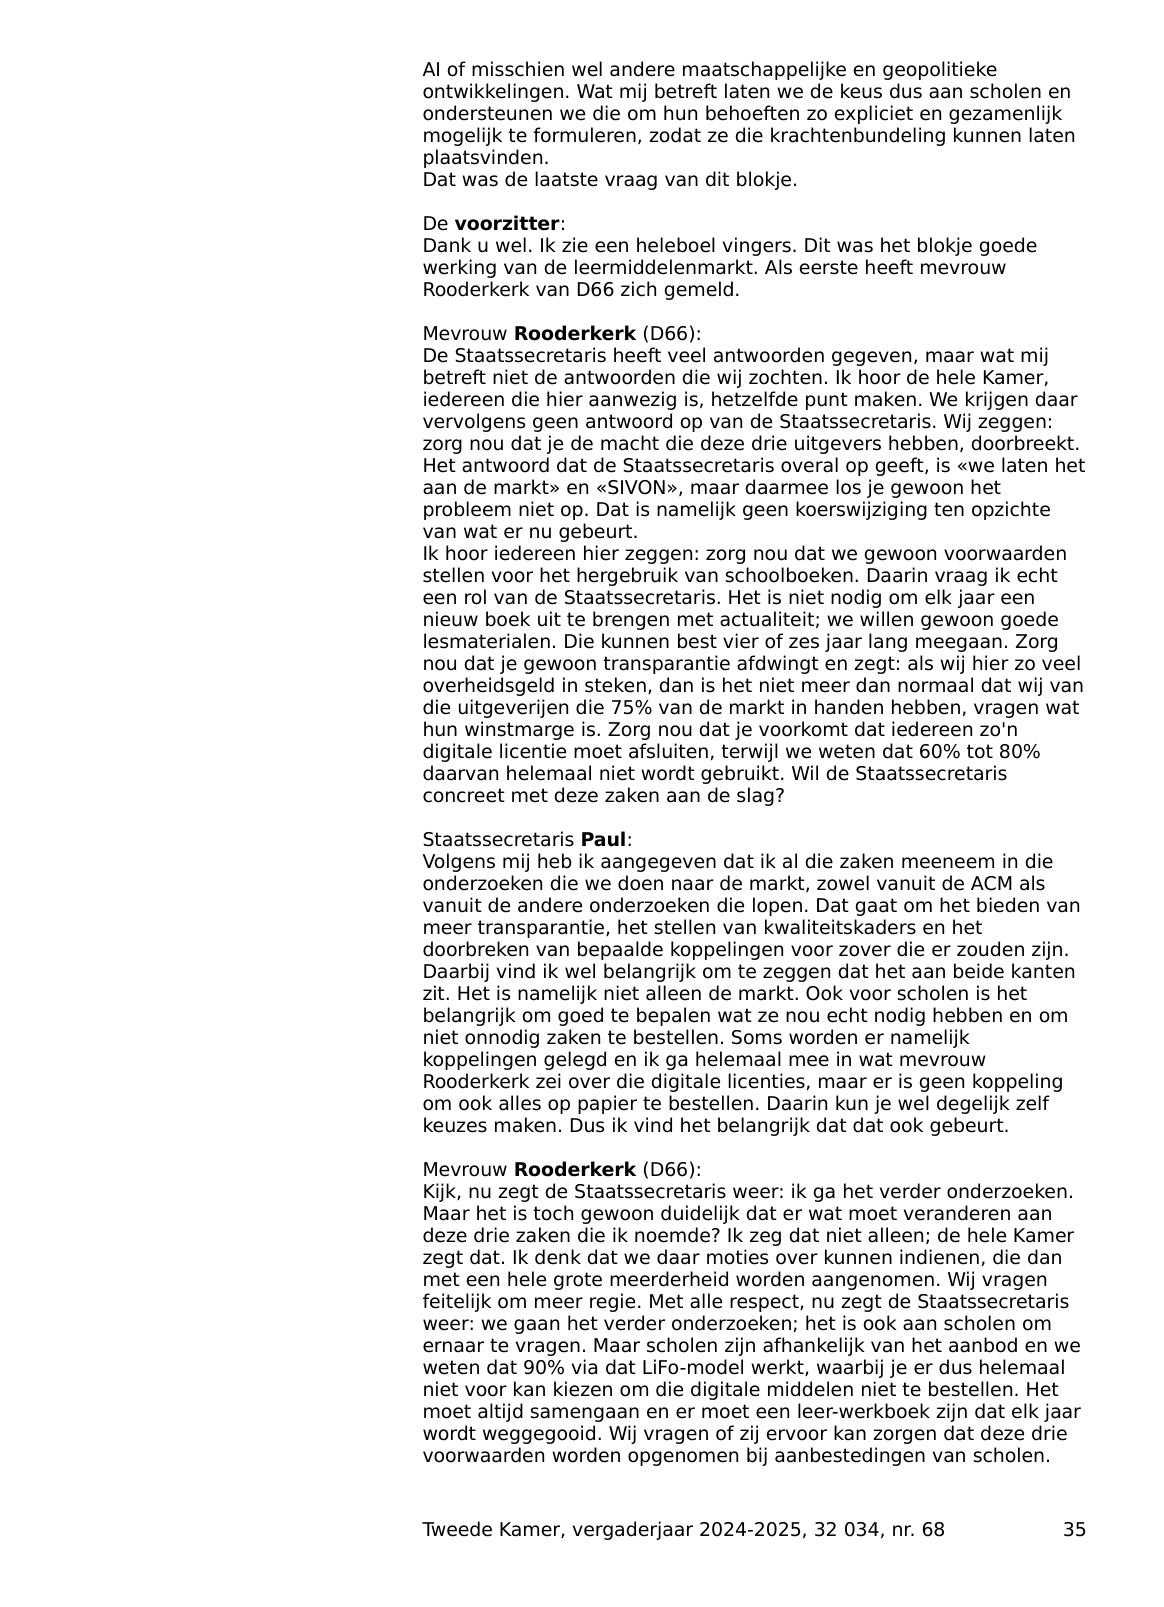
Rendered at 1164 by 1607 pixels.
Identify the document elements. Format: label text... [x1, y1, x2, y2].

text Ik hoor iedereen hier zeggen: zorg nou dat we gewoon voorwaarden stellen voor het hergebruik van schoolboeken. Daarin vraag ik echt een rol van de Staatssecretaris. Het is niet nodig om elk jaar een nieuw boek uit te brengen met actualiteit; we willen gewoon goede lesmaterialen. Die kunnen best vier of zes jaar lang meegaan. Zorg nou dat je gewoon transparantie afdwingt en zegt: als wij hier zo veel overheidsgeld in steken, dan is het niet meer dan normaal dat wij van die uitgeverijen die 75% van de markt in handen hebben, vragen wat hun winstmarge is. Zorg nou dat je voorkomt dat iedereen zo'n digitale licentie moet afsluiten, terwijl we weten dat 60% tot 80% daarvan helemaal niet wordt gebruikt. Wil de Staatssecretaris concreet met deze zaken aan de slag? [422, 543, 1087, 807]
text AI of misschien wel andere maatschappelijke en geopolitieke ontwikkelingen. Wat mij betreft laten we de keus dus aan scholen en ondersteunen we die om hun behoeften zo expliciet en gezamenlijk mogelijk te formuleren, zodat ze die krachtenbundeling kunnen laten plaatsvinden. [422, 59, 1087, 169]
text Volgens mij heb ik aangegeven dat ik al die zaken meeneem in die onderzoeken die we doen naar de markt, zowel vanuit de ACM als vanuit de andere onderzoeken die lopen. Dat gaat om het bieden van meer transparantie, het stellen van kwaliteitskaders en het doorbreken van bepaalde koppelingen voor zover die er zouden zijn. Daarbij vind ik wel belangrijk om te zeggen dat het aan beide kanten zit. Het is namelijk niet alleen de markt. Ook voor scholen is het belangrijk om goed te bepalen wat ze nou echt nodig hebben en om niet onnodig zaken te bestellen. Soms worden er namelijk koppelingen gelegd en ik ga helemaal mee in wat mevrouw Rooderkerk zei over die digitale licenties, maar er is geen koppeling om ook alles op papier te bestellen. Daarin kun je wel degelijk zelf keuzes maken. Dus ik vind het belangrijk dat dat ook gebeurt. [422, 851, 1087, 1137]
text Dat was de laatste vraag van dit blokje. [422, 169, 1087, 191]
text Mevrouw Rooderkerk (D66): [422, 323, 1087, 345]
text De voorzitter: [422, 213, 1087, 235]
text Staatssecretaris Paul: [422, 829, 1087, 851]
text Mevrouw Rooderkerk (D66): [422, 1159, 1087, 1181]
text Dank u wel. Ik zie een heleboel vingers. Dit was het blokje goede werking van de leermiddelenmarkt. Als eerste heeft mevrouw Rooderkerk van D66 zich gemeld. [422, 235, 1087, 301]
text De Staatssecretaris heeft veel antwoorden gegeven, maar wat mij betreft niet de antwoorden die wij zochten. Ik hoor de hele Kamer, iedereen die hier aanwezig is, hetzelfde punt maken. We krijgen daar vervolgens geen antwoord op van de Staatssecretaris. Wij zeggen: zorg nou dat je de macht die deze drie uitgevers hebben, doorbreekt. Het antwoord dat de Staatssecretaris overal op geeft, is «we laten het aan de markt» en «SIVON», maar daarmee los je gewoon het probleem niet op. Dat is namelijk geen koerswijziging ten opzichte van wat er nu gebeurt. [422, 345, 1087, 543]
text Kijk, nu zegt de Staatssecretaris weer: ik ga het verder onderzoeken. Maar het is toch gewoon duidelijk dat er wat moet veranderen aan deze drie zaken die ik noemde? Ik zeg dat niet alleen; de hele Kamer zegt dat. Ik denk dat we daar moties over kunnen indienen, die dan met een hele grote meerderheid worden aangenomen. Wij vragen feitelijk om meer regie. Met alle respect, nu zegt de Staatssecretaris weer: we gaan het verder onderzoeken; het is ook aan scholen om ernaar te vragen. Maar scholen zijn afhankelijk van het aanbod en we weten dat 90% via dat LiFo-model werkt, waarbij je er dus helemaal niet voor kan kiezen om die digitale middelen niet te bestellen. Het moet altijd samengaan en er moet een leer-werkboek zijn dat elk jaar wordt weggegooid. Wij vragen of zij ervoor kan zorgen dat deze drie voorwaarden worden opgenomen bij aanbestedingen van scholen. [422, 1181, 1087, 1467]
